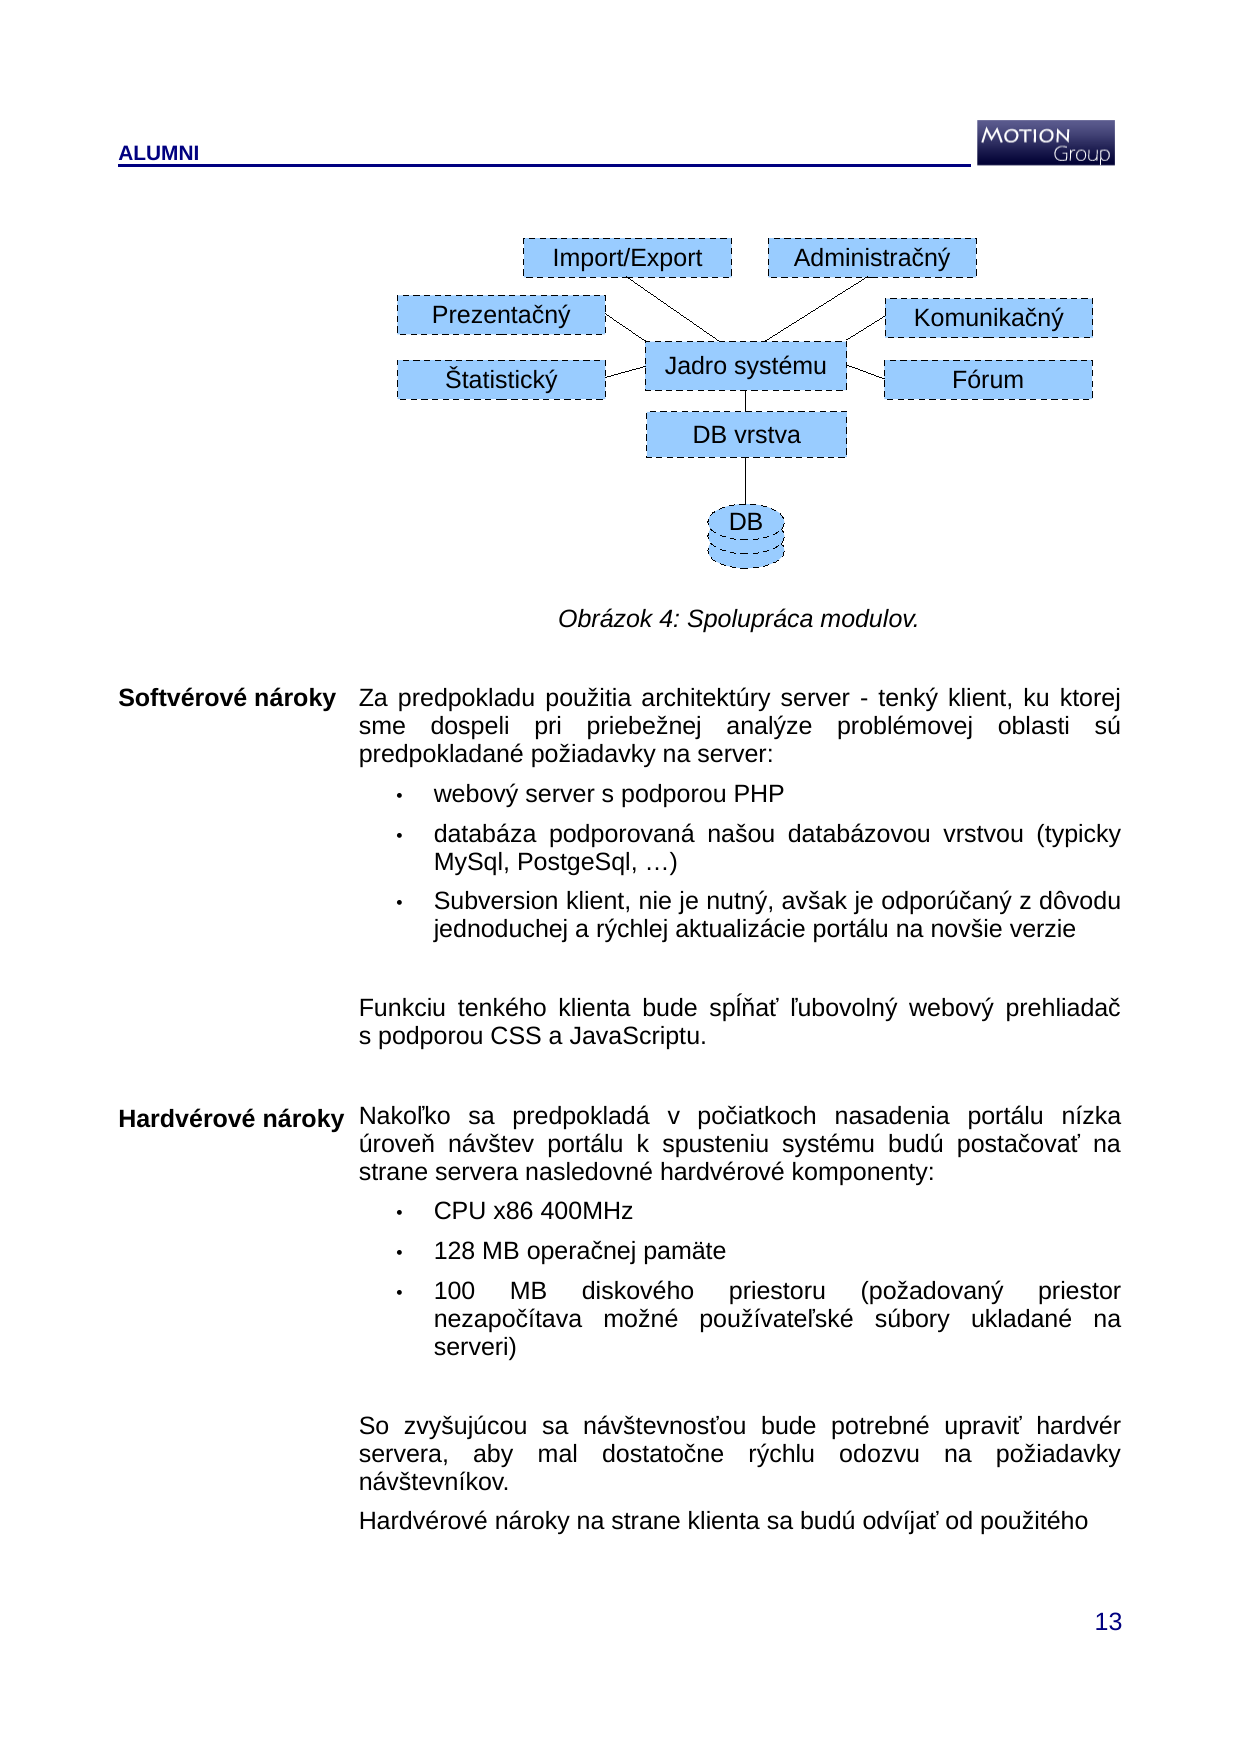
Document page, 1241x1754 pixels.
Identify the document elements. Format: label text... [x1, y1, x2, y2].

text So zvyšujúcou sa návštevnosťou bude potrebné upraviť hardvér servera, aby mal dostatočne rýchlu odozvu na požiadavky návštevníkov. [358, 1412, 1122, 1495]
list webový server s podporou PHP [396, 780, 1122, 808]
list 128 MB operačnej pamäte [396, 1237, 1122, 1265]
text Funkciu tenkého klienta bude spĺňať ľubovolný webový prehliadač s podporou CSS a JavaScriptu. [358, 994, 1122, 1050]
list CPU x86 400MHz [396, 1197, 1122, 1225]
picture [971, 112, 1122, 172]
text Nakoľko sa predpokladá v počiatkoch nasadenia portálu nízka úroveň návštev portálu k spusteniu systému budú postačovať na strane servera nasledovné hardvérové komponenty: [358, 1102, 1122, 1185]
list Subversion klient, nie je nutný, avšak je odporúčaný z dôvodu jednoduchej a rýchlej aktualizácie portálu na novšie verzie [396, 887, 1122, 943]
text Obrázok 4: Spolupráca modulov. [358, 605, 1122, 633]
list 100 MB diskového priestoru (požadovaný priestor nezapočítava možné používateľské súbory ukladané na serveri) [396, 1276, 1122, 1360]
subtitle Softvérové nároky [118, 684, 358, 712]
text Za predpokladu použitia architektúry server - tenký klient, ku ktorej sme dospeli pri priebežnej analýze problémovej oblasti sú predpokladané požiadavky na server: [358, 684, 1122, 768]
list databáza podporovaná našou databázovou vrstvou (typicky MySql, PostgeSql, …) [396, 819, 1122, 875]
subtitle Hardvérové nároky [118, 1105, 358, 1133]
text Hardvérové nároky na strane klienta sa budú odvíjať od použitého [358, 1507, 1122, 1535]
